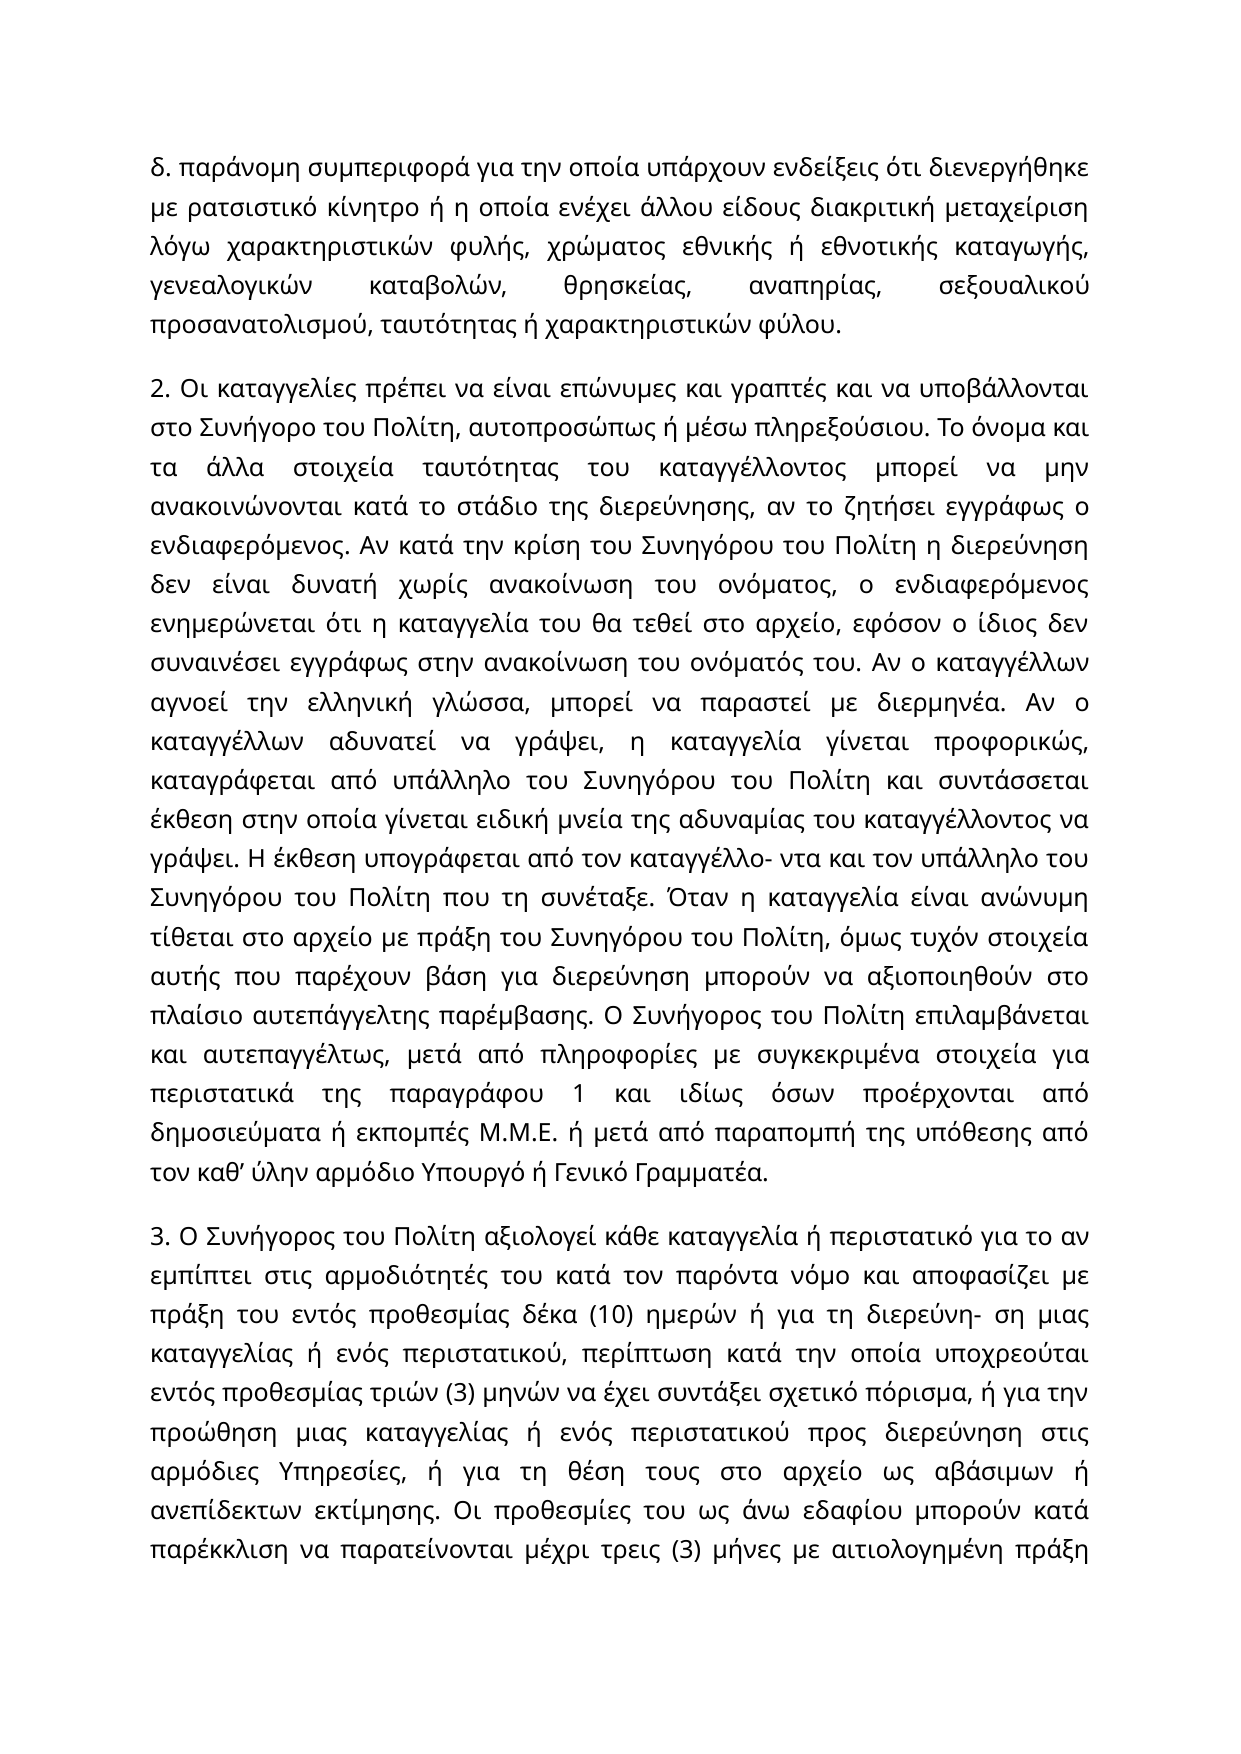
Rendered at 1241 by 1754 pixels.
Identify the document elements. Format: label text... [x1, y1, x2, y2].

text 3. Ο Συνήγορος του Πολίτη αξιολογεί κάθε καταγγελία ή περιστατικό για το αν εμπίπτει στις αρμοδιότητές του κατά τον παρόντα νόμο και αποφασίζει με πράξη του εντός προθεσμίας δέκα (10) ημερών ή για τη διερεύνη- ση μιας καταγγελίας ή ενός περιστατικού, περίπτωση κατά την οποία υποχρεούται εντός προθεσμίας τριών (3) μηνών να έχει συντάξει σχετικό πόρισμα, ή για την προώθηση μιας καταγγελίας ή ενός περιστατικού προς διερεύνηση στις αρμόδιες Υπηρεσίες, ή για τη θέση τους στο αρχείο ως αβάσιμων ή ανεπίδεκτων εκτίμησης. Οι προθεσμίες του ως άνω εδαφίου μπορούν κατά παρέκκλιση να παρατείνονται μέχρι τρεις (3) μήνες με αιτιολογημένη πράξη [150, 1218, 1090, 1566]
text 2. Οι καταγγελίες πρέπει να είναι επώνυμες και γραπτές και να υποβάλλονται στο Συνήγορο του Πολίτη, αυτοπροσώπως ή μέσω πληρεξούσιου. Το όνομα και τα άλλα στοιχεία ταυτότητας του καταγγέλλοντος μπορεί να μην ανακοινώνονται κατά το στάδιο της διερεύνησης, αν το ζητήσει εγγράφως ο ενδιαφερόμενος. Αν κατά την κρίση του Συνηγόρου του Πολίτη η διερεύνηση δεν είναι δυνατή χωρίς ανακοίνωση του ονόματος, ο ενδιαφερόμενος ενημερώνεται ότι η καταγγελία του θα τεθεί στο αρχείο, εφόσον ο ίδιος δεν συναινέσει εγγράφως στην ανακοίνωση του ονόματός του. Αν ο καταγγέλλων αγνοεί την ελληνική γλώσσα, μπορεί να παραστεί με διερμηνέα. Αν ο καταγγέλλων αδυνατεί να γράψει, η καταγγελία γίνεται προφορικώς, καταγράφεται από υπάλληλο του Συνηγόρου του Πολίτη και συντάσσεται έκθεση στην οποία γίνεται ειδική μνεία της αδυναμίας του καταγγέλλοντος να γράψει. Η έκθεση υπογράφεται από τον καταγγέλλο- ντα και τον υπάλληλο του Συνηγόρου του Πολίτη που τη συνέταξε. Όταν η καταγγελία είναι ανώνυμη τίθεται στο αρχείο με πράξη του Συνηγόρου του Πολίτη, όμως τυχόν στοιχεία αυτής που παρέχουν βάση για διερεύνηση μπορούν να αξιοποιηθούν στο πλαίσιο αυτεπάγγελτης παρέμβασης. Ο Συνήγορος του Πολίτη επιλαμβάνεται και αυτεπαγγέλτως, μετά από πληροφορίες με συγκεκριμένα στοιχεία για περιστατικά της παραγράφου 1 και ιδίως όσων προέρχονται από δημοσιεύματα ή εκπομπές Μ.Μ.Ε. ή μετά από παραπομπή της υπόθεσης από τον καθ’ ύλην αρμόδιο Υπουργό ή Γενικό Γραμματέα. [150, 371, 1090, 1188]
text δ. παράνομη συμπεριφορά για την οποία υπάρχουν ενδείξεις ότι διενεργήθηκε με ρατσιστικό κίνητρο ή η οποία ενέχει άλλου είδους διακριτική μεταχείριση λόγω χαρακτηριστικών φυλής, χρώματος εθνικής ή εθνοτικής καταγωγής, γενεαλογικών καταβολών, θρησκείας, αναπηρίας, σεξουαλικού προσανατολισμού, ταυτότητας ή χαρακτηριστικών φύλου. [150, 150, 1090, 341]
